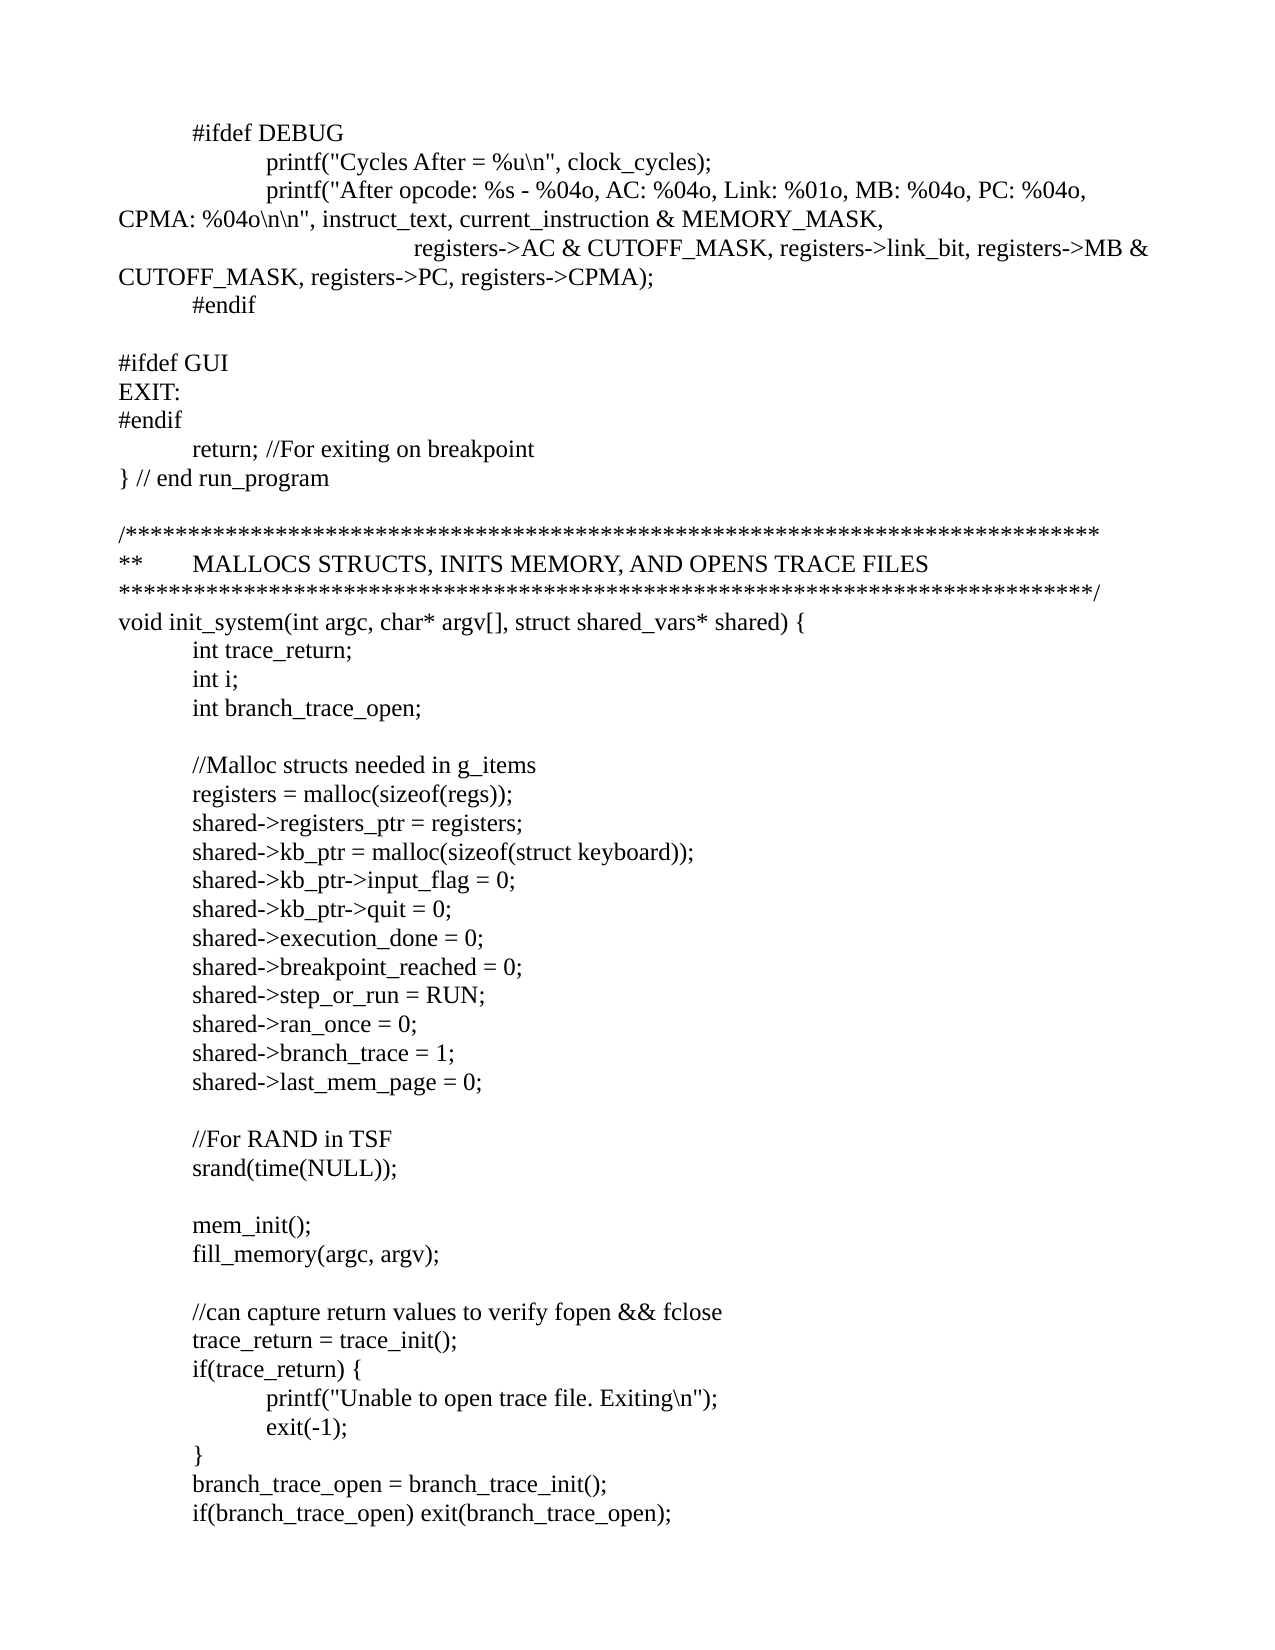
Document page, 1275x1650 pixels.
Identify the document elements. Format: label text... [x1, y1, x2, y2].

text printf("Unable to open trace file. Exiting\n"); [118, 1383, 1157, 1412]
text //can capture return values to verify fopen && fclose [118, 1297, 1157, 1326]
text } // end run_program [118, 463, 1157, 492]
text int i; [118, 664, 1157, 693]
text shared->breakpoint_reached = 0; [118, 952, 1157, 981]
text shared->last_mem_page = 0; [118, 1067, 1157, 1096]
text if(trace_return) { [118, 1354, 1157, 1383]
text int branch_trace_open; [118, 693, 1157, 722]
text exit(-1); [118, 1412, 1157, 1441]
text shared->registers_ptr = registers; [118, 808, 1157, 837]
text trace_return = trace_init(); [118, 1326, 1157, 1354]
text #endif [118, 406, 1157, 434]
text srand(time(NULL)); [118, 1153, 1157, 1182]
text ******************************************************************************/ [118, 578, 1157, 607]
text return; //For exiting on breakpoint [118, 434, 1157, 463]
text shared->ran_once = 0; [118, 1009, 1157, 1038]
text //For RAND in TSF [118, 1124, 1157, 1153]
text shared->execution_done = 0; [118, 923, 1157, 952]
text printf("After opcode: %s - %04o, AC: %04o, Link: %01o, MB: %04o, PC: %04o, CPMA: %04o\n\n", instruct_text, current_instruction & MEMORY_MASK, [118, 176, 1157, 233]
text void init_system(int argc, char* argv[], struct shared_vars* shared) { [118, 607, 1157, 636]
text printf("Cycles After = %u\n", clock_cycles); [118, 147, 1157, 176]
text shared->kb_ptr->input_flag = 0; [118, 866, 1157, 894]
text mem_init(); [118, 1211, 1157, 1239]
text shared->branch_trace = 1; [118, 1038, 1157, 1067]
text int trace_return; [118, 636, 1157, 664]
text #ifdef GUI [118, 348, 1157, 377]
text if(branch_trace_open) exit(branch_trace_open); [118, 1498, 1157, 1527]
text shared->kb_ptr = malloc(sizeof(struct keyboard)); [118, 837, 1157, 866]
text fill_memory(argc, argv); [118, 1239, 1157, 1268]
text } [118, 1441, 1157, 1469]
text EXIT: [118, 377, 1157, 406]
text #endif [118, 291, 1157, 319]
text registers = malloc(sizeof(regs)); [118, 779, 1157, 808]
text /****************************************************************************** [118, 521, 1157, 549]
text registers->AC & CUTOFF_MASK, registers->link_bit, registers->MB & CUTOFF_MASK, registers->PC, registers->CPMA); [118, 233, 1157, 291]
text shared->step_or_run = RUN; [118, 981, 1157, 1009]
text #ifdef DEBUG [118, 118, 1157, 147]
text shared->kb_ptr->quit = 0; [118, 894, 1157, 923]
text //Malloc structs needed in g_items [118, 751, 1157, 779]
text ** MALLOCS STRUCTS, INITS MEMORY, AND OPENS TRACE FILES [118, 549, 1157, 578]
text branch_trace_open = branch_trace_init(); [118, 1469, 1157, 1498]
